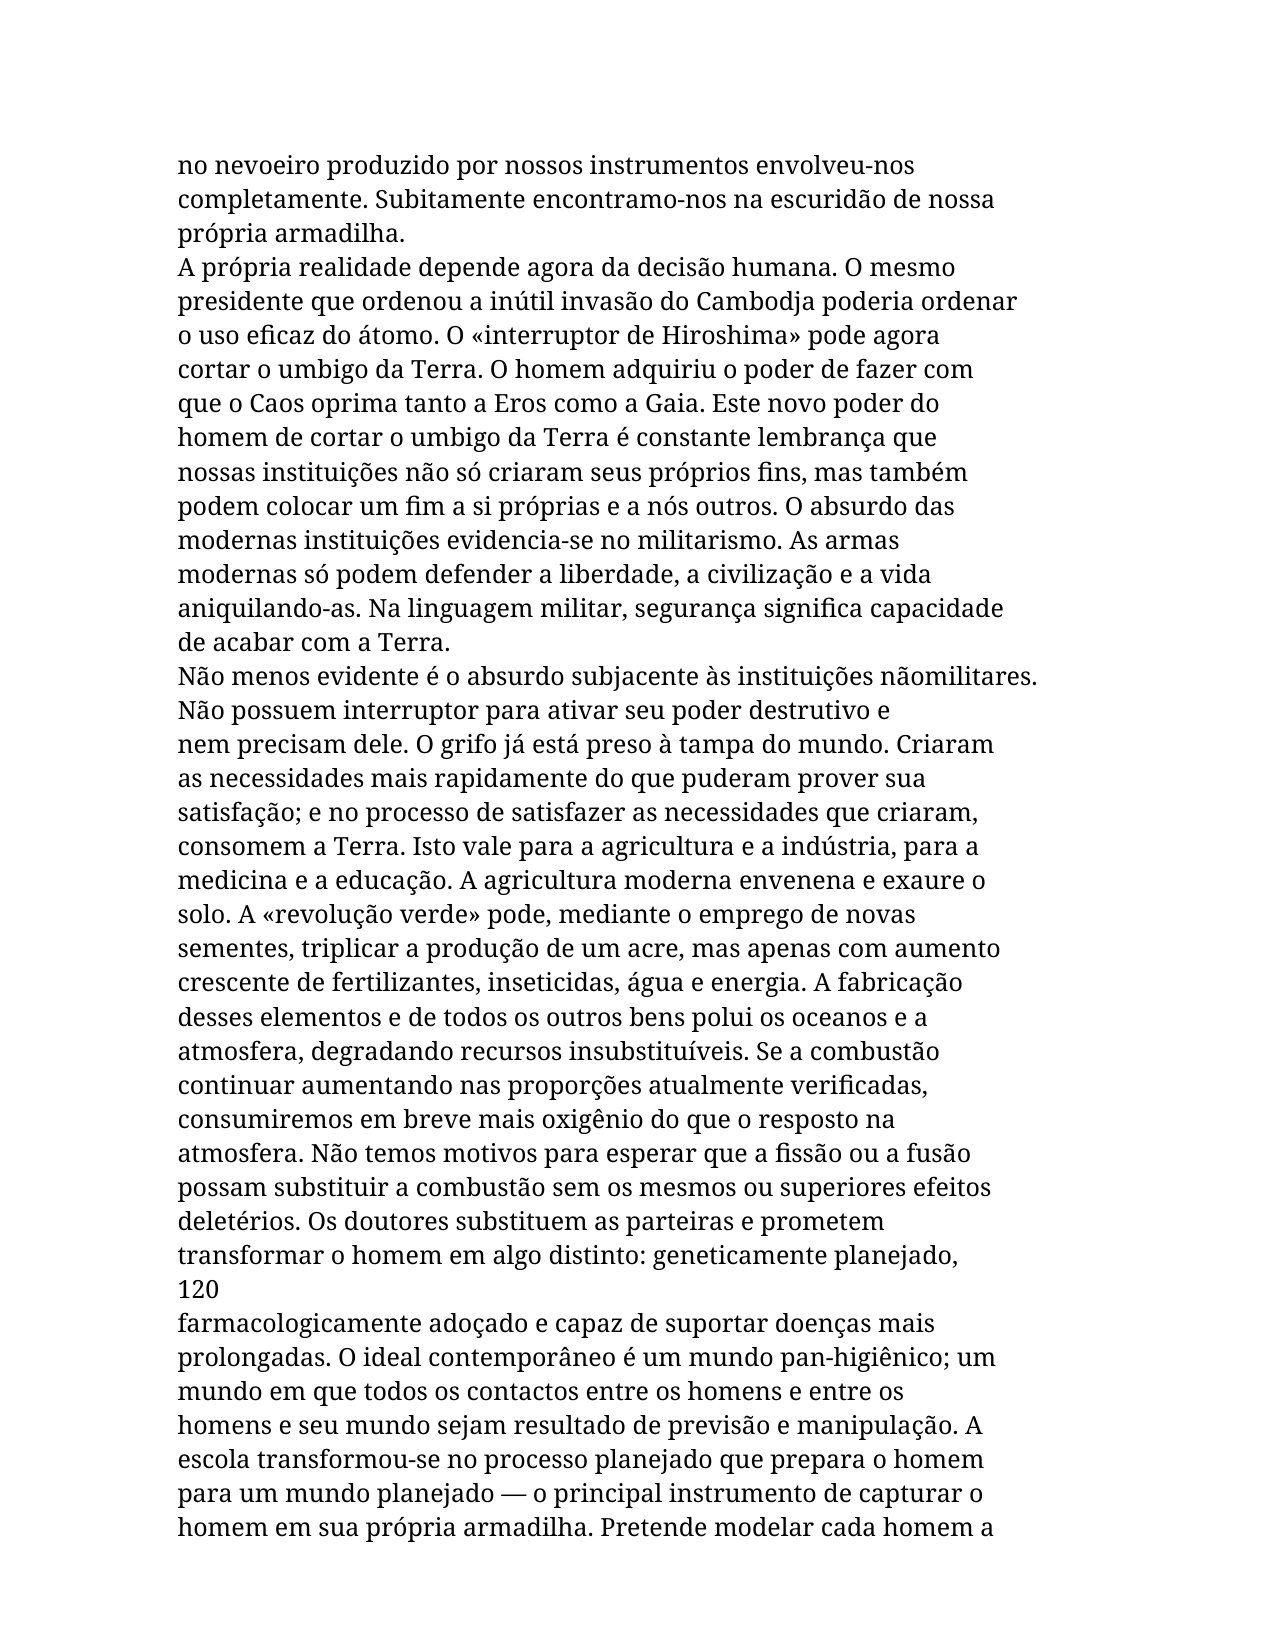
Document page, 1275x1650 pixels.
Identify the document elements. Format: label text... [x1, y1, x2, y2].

text consomem a Terra. Isto vale para a agricultura e a indústria, para a [177, 829, 1098, 863]
text completamente. Subitamente encontramo-nos na escuridão de nossa [177, 182, 1098, 216]
text homens e seu mundo sejam resultado de previsão e manipulação. A [177, 1408, 1098, 1442]
text de acabar com a Terra. [177, 624, 1098, 658]
text aniquilando-as. Na linguagem militar, segurança significa capacidade [177, 590, 1098, 624]
text continuar aumentando nas proporções atualmente verificadas, [177, 1067, 1098, 1101]
text para um mundo planejado — o principal instrumento de capturar o [177, 1476, 1098, 1510]
text Não possuem interruptor para ativar seu poder destrutivo e [177, 693, 1098, 727]
text atmosfera, degradando recursos insubstituíveis. Se a combustão [177, 1033, 1098, 1067]
text consumiremos em breve mais oxigênio do que o resposto na [177, 1101, 1098, 1135]
text prolongadas. O ideal contemporâneo é um mundo pan-higiênico; um [177, 1340, 1098, 1374]
text o uso eficaz do átomo. O «interruptor de Hiroshima» pode agora [177, 318, 1098, 352]
text Não menos evidente é o absurdo subjacente às instituições nãomilitares. [177, 658, 1098, 693]
text presidente que ordenou a inútil invasão do Cambodja poderia ordenar [177, 284, 1098, 318]
text modernas só podem defender a liberdade, a civilização e a vida [177, 556, 1098, 590]
text A própria realidade depende agora da decisão humana. O mesmo [177, 250, 1098, 284]
text nossas instituições não só criaram seus próprios fins, mas também [177, 454, 1098, 488]
text homem de cortar o umbigo da Terra é constante lembrança que [177, 420, 1098, 454]
text mundo em que todos os contactos entre os homens e entre os [177, 1374, 1098, 1408]
text desses elementos e de todos os outros bens polui os oceanos e a [177, 999, 1098, 1033]
text nem precisam dele. O grifo já está preso à tampa do mundo. Criaram [177, 727, 1098, 761]
text homem em sua própria armadilha. Pretende modelar cada homem a [177, 1510, 1098, 1544]
text medicina e a educação. A agricultura moderna envenena e exaure o [177, 863, 1098, 897]
text sementes, triplicar a produção de um acre, mas apenas com aumento [177, 931, 1098, 965]
text possam substituir a combustão sem os mesmos ou superiores efeitos [177, 1169, 1098, 1203]
text modernas instituições evidencia-se no militarismo. As armas [177, 522, 1098, 556]
text transformar o homem em algo distinto: geneticamente planejado, [177, 1238, 1098, 1272]
text escola transformou-se no processo planejado que prepara o homem [177, 1442, 1098, 1476]
text cortar o umbigo da Terra. O homem adquiriu o poder de fazer com [177, 352, 1098, 386]
text satisfação; e no processo de satisfazer as necessidades que criaram, [177, 795, 1098, 829]
text no nevoeiro produzido por nossos instrumentos envolveu-nos [177, 148, 1098, 182]
text farmacologicamente adoçado e capaz de suportar doenças mais [177, 1306, 1098, 1340]
text solo. A «revolução verde» pode, mediante o emprego de novas [177, 897, 1098, 931]
text podem colocar um fim a si próprias e a nós outros. O absurdo das [177, 488, 1098, 522]
text as necessidades mais rapidamente do que puderam prover sua [177, 761, 1098, 795]
text própria armadilha. [177, 216, 1098, 250]
text 120 [177, 1272, 1098, 1306]
text crescente de fertilizantes, inseticidas, água e energia. A fabricação [177, 965, 1098, 999]
text atmosfera. Não temos motivos para esperar que a fissão ou a fusão [177, 1135, 1098, 1169]
text deletérios. Os doutores substituem as parteiras e prometem [177, 1203, 1098, 1238]
text que o Caos oprima tanto a Eros como a Gaia. Este novo poder do [177, 386, 1098, 420]
